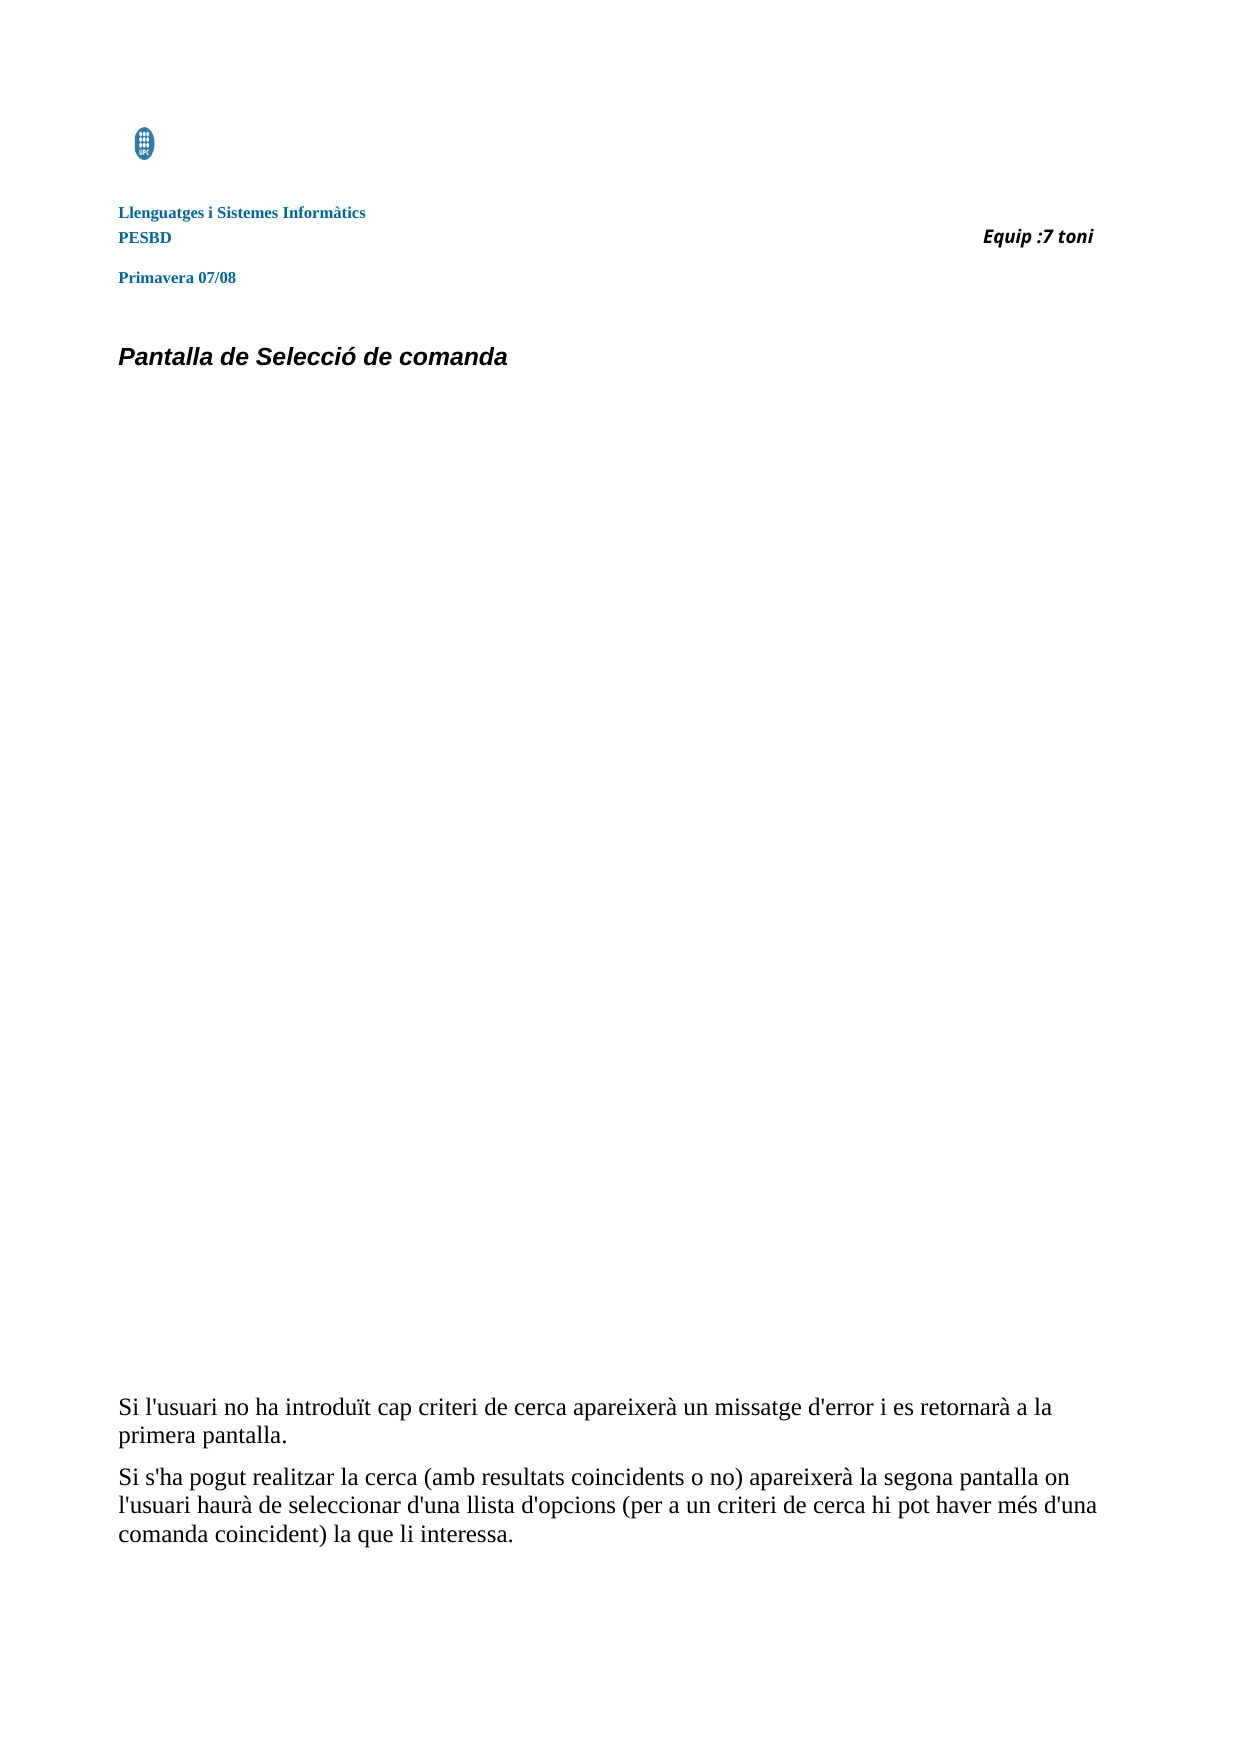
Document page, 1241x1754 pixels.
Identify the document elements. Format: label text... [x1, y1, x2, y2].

text Si l'usuari no ha introduït cap criteri de cerca apareixerà un missatge d'error i es retornarà a la primera pantalla. [118, 1392, 1122, 1449]
text Si s'ha pogut realitzar la cerca (amb resultats coincidents o no) apareixerà la segona pantalla on l'usuari haurà de seleccionar d'una llista d'opcions (per a un criteri de cerca hi pot haver més d'una comanda coincident) la que li interessa. [118, 1462, 1122, 1548]
subtitle Pantalla de Selecció de comanda [118, 342, 1122, 370]
